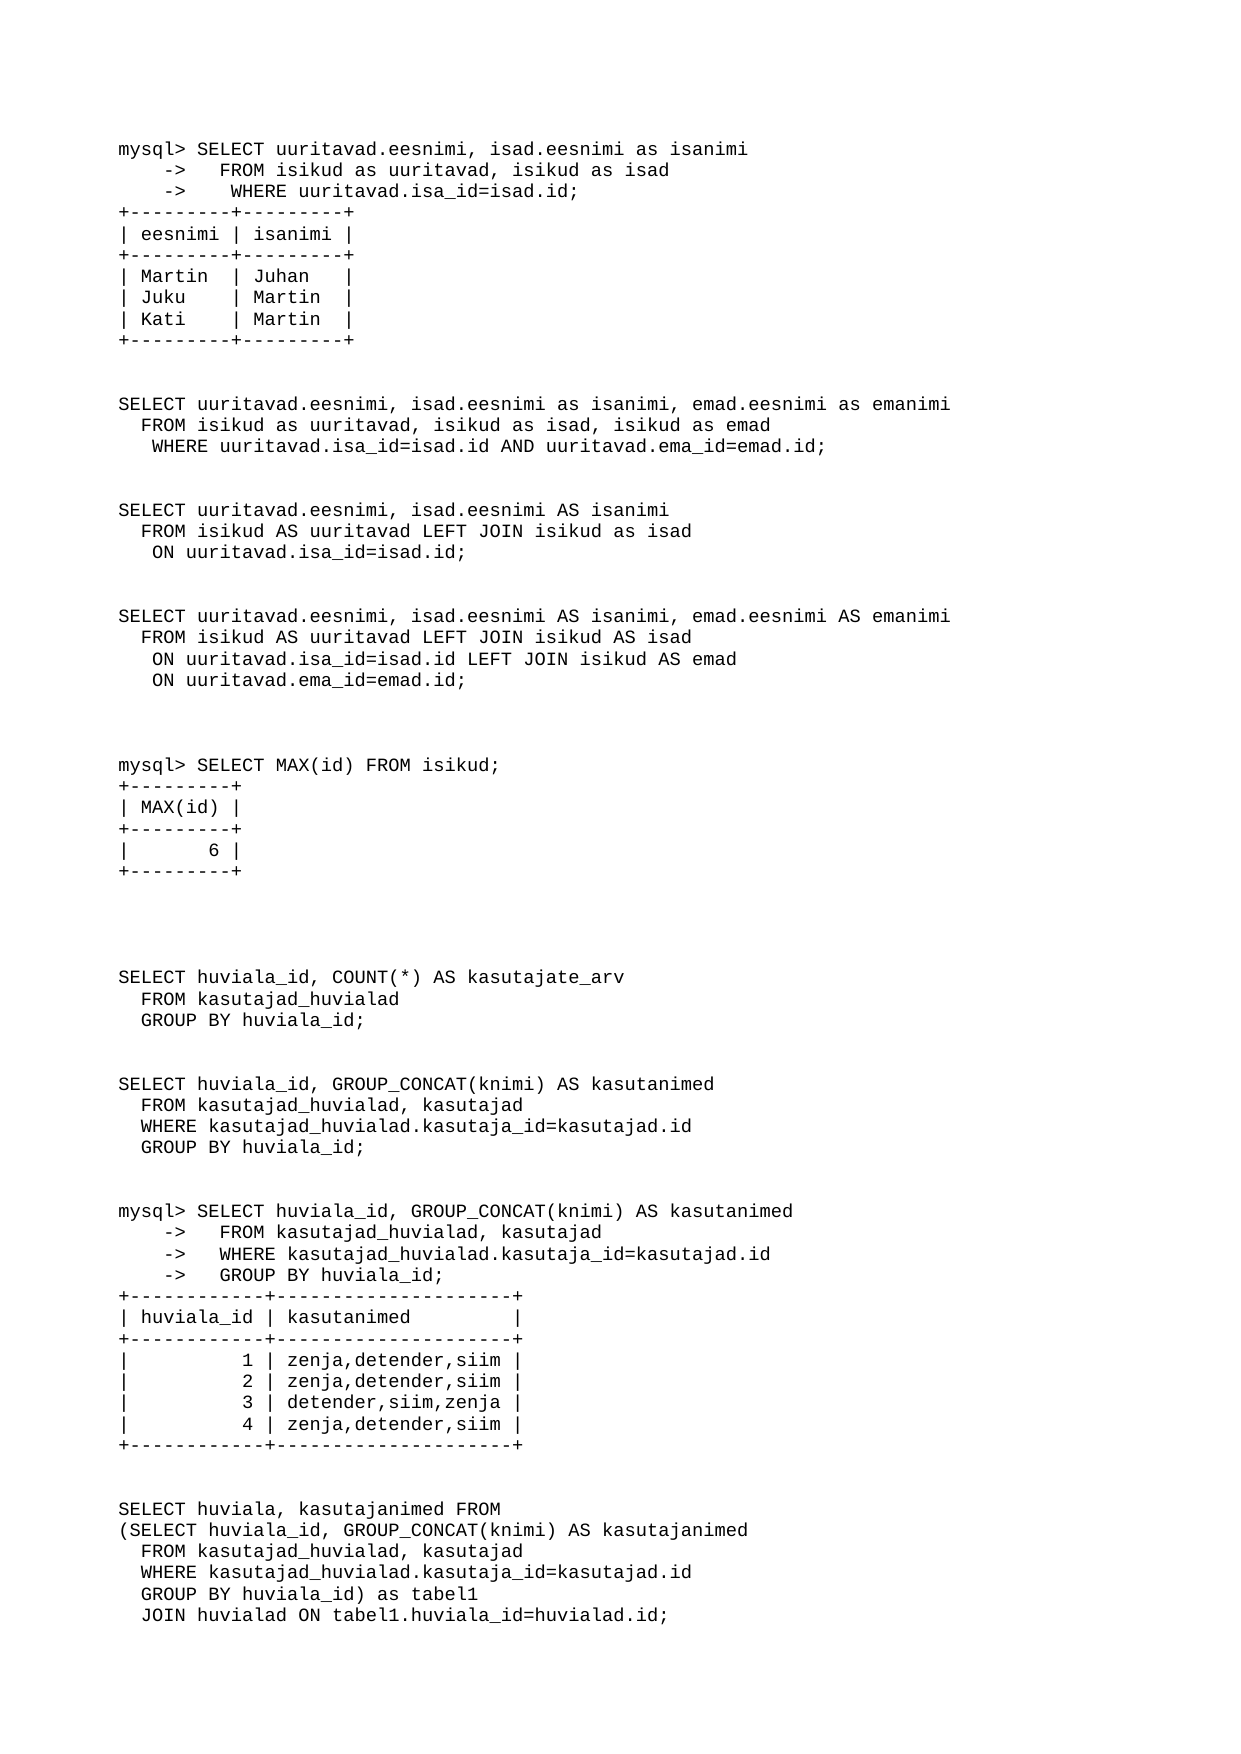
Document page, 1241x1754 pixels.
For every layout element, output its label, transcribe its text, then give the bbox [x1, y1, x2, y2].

text -> FROM kasutajad_huvialad, kasutajad [118, 1223, 1122, 1244]
text SELECT huviala_id, COUNT(*) AS kasutajate_arv [118, 968, 1122, 989]
text +---------+ [118, 819, 1122, 841]
text SELECT uuritavad.eesnimi, isad.eesnimi AS isanimi [118, 501, 1122, 522]
text FROM kasutajad_huvialad [118, 989, 1122, 1011]
text FROM isikud AS uuritavad LEFT JOIN isikud as isad [118, 522, 1122, 543]
text GROUP BY huviala_id; [118, 1138, 1122, 1159]
text +---------+---------+ [118, 331, 1122, 352]
text ON uuritavad.ema_id=emad.id; [118, 671, 1122, 692]
text | huviala_id | kasutanimed | [118, 1308, 1122, 1329]
text FROM isikud AS uuritavad LEFT JOIN isikud AS isad [118, 628, 1122, 649]
text mysql> SELECT uuritavad.eesnimi, isad.eesnimi as isanimi [118, 139, 1122, 161]
text +---------+---------+ [118, 203, 1122, 224]
text WHERE kasutajad_huvialad.kasutaja_id=kasutajad.id [118, 1563, 1122, 1584]
text SELECT huviala_id, GROUP_CONCAT(knimi) AS kasutanimed [118, 1074, 1122, 1096]
text +------------+---------------------+ [118, 1287, 1122, 1308]
text +---------+---------+ [118, 246, 1122, 267]
text WHERE uuritavad.isa_id=isad.id AND uuritavad.ema_id=emad.id; [118, 437, 1122, 458]
text | 3 | detender,siim,zenja | [118, 1393, 1122, 1414]
text -> WHERE kasutajad_huvialad.kasutaja_id=kasutajad.id [118, 1244, 1122, 1266]
text +---------+ [118, 777, 1122, 798]
text FROM kasutajad_huvialad, kasutajad [118, 1542, 1122, 1563]
text mysql> SELECT huviala_id, GROUP_CONCAT(knimi) AS kasutanimed [118, 1202, 1122, 1223]
text -> WHERE uuritavad.isa_id=isad.id; [118, 182, 1122, 203]
text | Kati | Martin | [118, 309, 1122, 331]
text +------------+---------------------+ [118, 1329, 1122, 1351]
text | 1 | zenja,detender,siim | [118, 1351, 1122, 1372]
text | 2 | zenja,detender,siim | [118, 1372, 1122, 1393]
text | 4 | zenja,detender,siim | [118, 1414, 1122, 1436]
text GROUP BY huviala_id; [118, 1011, 1122, 1032]
text FROM isikud as uuritavad, isikud as isad, isikud as emad [118, 416, 1122, 437]
text FROM kasutajad_huvialad, kasutajad [118, 1096, 1122, 1117]
text +------------+---------------------+ [118, 1436, 1122, 1457]
text | eesnimi | isanimi | [118, 224, 1122, 246]
text SELECT huviala, kasutajanimed FROM [118, 1499, 1122, 1521]
text mysql> SELECT MAX(id) FROM isikud; [118, 756, 1122, 777]
text (SELECT huviala_id, GROUP_CONCAT(knimi) AS kasutajanimed [118, 1521, 1122, 1542]
text | 6 | [118, 841, 1122, 862]
text GROUP BY huviala_id) as tabel1 [118, 1584, 1122, 1606]
text | Martin | Juhan | [118, 267, 1122, 288]
text +---------+ [118, 862, 1122, 883]
text ON uuritavad.isa_id=isad.id LEFT JOIN isikud AS emad [118, 649, 1122, 671]
text JOIN huvialad ON tabel1.huviala_id=huvialad.id; [118, 1606, 1122, 1627]
text ON uuritavad.isa_id=isad.id; [118, 543, 1122, 564]
text | Juku | Martin | [118, 288, 1122, 309]
text | MAX(id) | [118, 798, 1122, 819]
text WHERE kasutajad_huvialad.kasutaja_id=kasutajad.id [118, 1117, 1122, 1138]
text -> FROM isikud as uuritavad, isikud as isad [118, 161, 1122, 182]
text SELECT uuritavad.eesnimi, isad.eesnimi as isanimi, emad.eesnimi as emanimi [118, 394, 1122, 416]
text -> GROUP BY huviala_id; [118, 1266, 1122, 1287]
text SELECT uuritavad.eesnimi, isad.eesnimi AS isanimi, emad.eesnimi AS emanimi [118, 607, 1122, 628]
